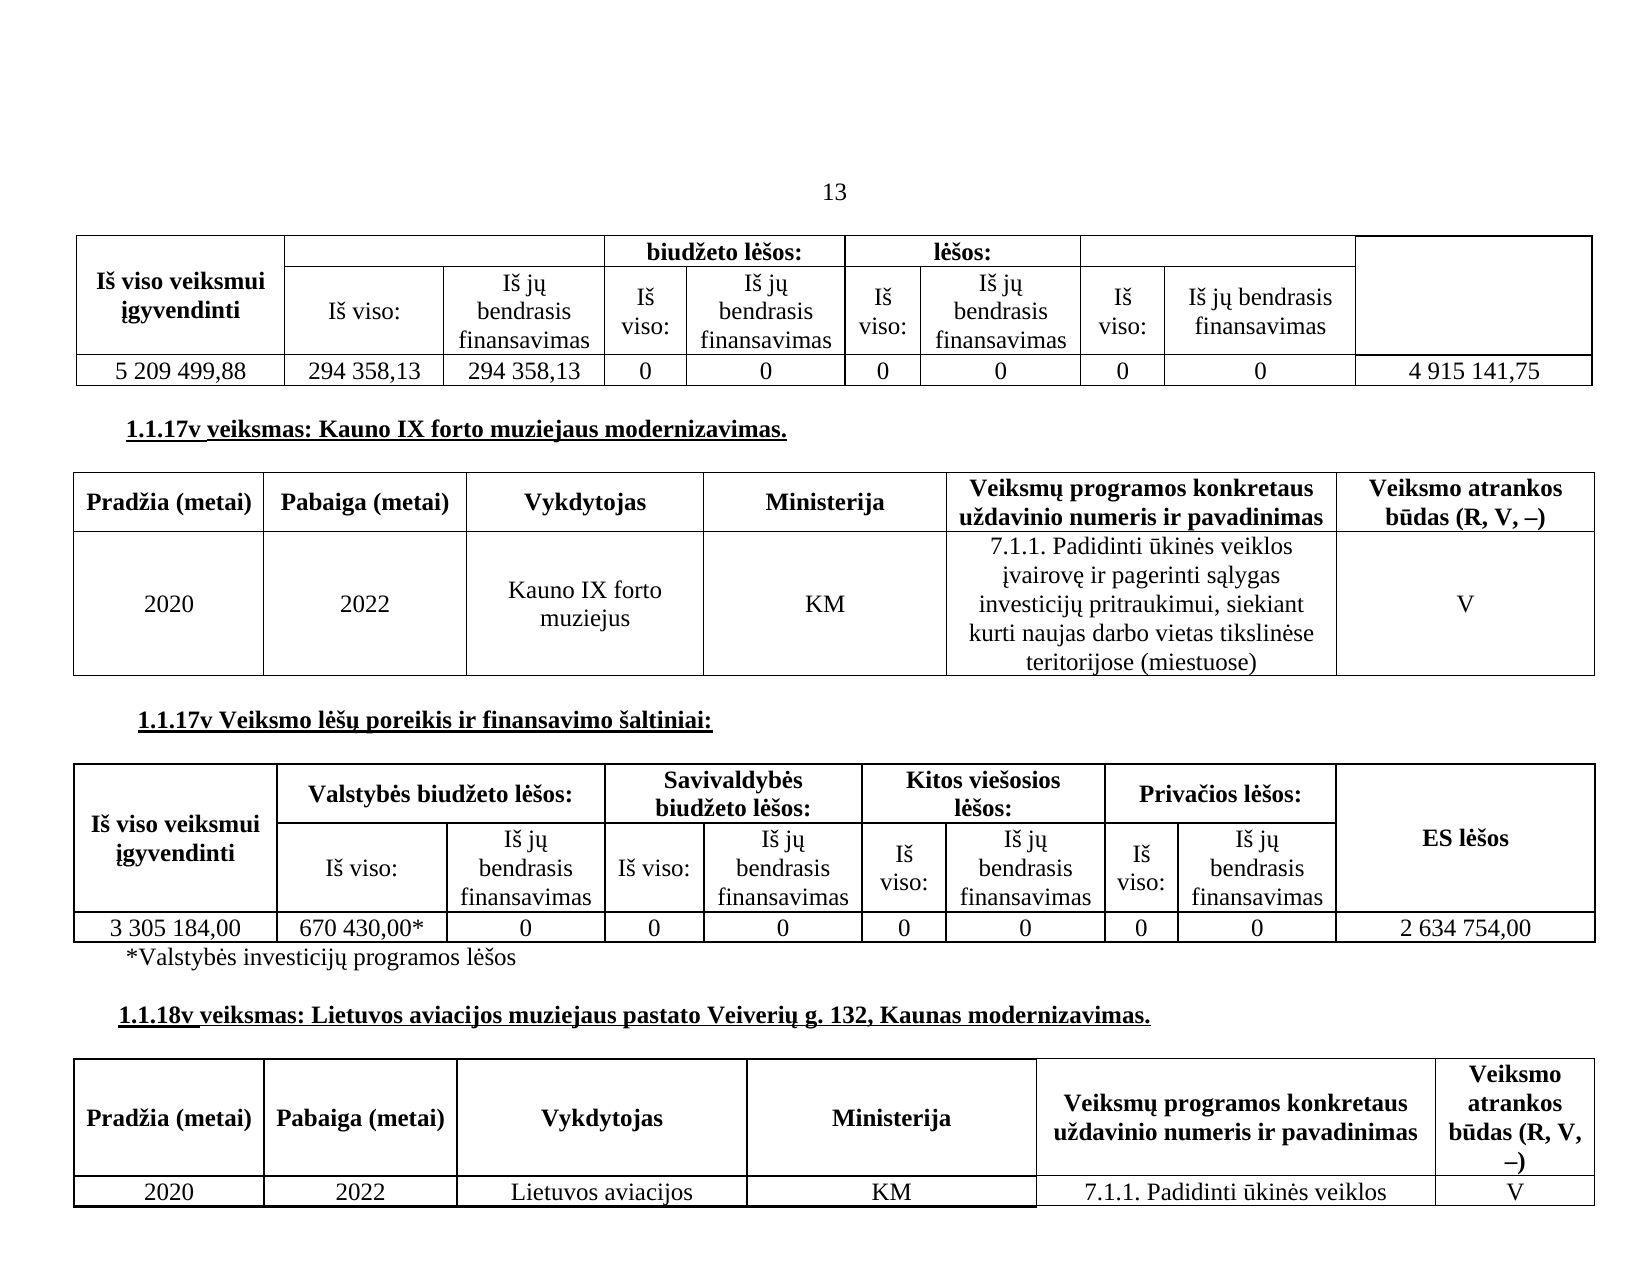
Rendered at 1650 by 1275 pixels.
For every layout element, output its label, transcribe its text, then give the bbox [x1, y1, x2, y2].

table_cell 0 [921, 355, 1080, 385]
table_cell 294 358,13 [285, 355, 443, 385]
table_cell 5 209 499,88 [77, 355, 284, 385]
table_cell Iš viso: [1081, 267, 1164, 354]
table_header Veiksmo atrankos būdas (R, V, –) [1436, 1059, 1594, 1174]
table_cell V [1436, 1176, 1594, 1205]
table_cell Valstybės biudžeto lėšos: [278, 765, 604, 822]
table_header Pradžia (metai) [74, 473, 263, 531]
text 1.1.18v veiksmas: Lietuvos aviacijos muziejaus pastato Veiverių g. 132, Kaunas modernizavimas. [74, 1000, 1595, 1029]
table_cell Iš viso: [606, 824, 703, 911]
text 1.1.17v veiksmas: Kauno IX forto muziejaus modernizavimas. [74, 414, 1595, 443]
table_header Pabaiga (metai) [265, 1060, 456, 1174]
table_cell Kauno IX forto muziejus [467, 532, 703, 675]
table_cell 0 [846, 355, 920, 385]
table_cell Savivaldybės biudžeto lėšos: [606, 765, 861, 822]
table_cell 294 358,13 [444, 355, 604, 385]
table_header Ministerija [704, 473, 946, 531]
table_cell Iš viso: [605, 267, 686, 354]
table_cell biudžeto lėšos: [605, 236, 844, 266]
table_cell 0 [687, 355, 844, 385]
table_cell [1356, 237, 1591, 354]
table_cell 0 [863, 913, 945, 941]
table_cell 0 [1106, 913, 1177, 941]
table_cell 7.1.1. Padidinti ūkinės veiklos įvairovę ir pagerinti sąlygas investicijų pritraukimui, siekiant kurti naujas darbo vietas tikslinėse teritorijose (miestuose) [947, 532, 1336, 675]
table_cell Iš jų bendrasis finansavimas [444, 267, 604, 354]
table_cell Iš jų bendrasis finansavimas [921, 267, 1080, 354]
table_header Veiksmų programos konkretaus uždavinio numeris ir pavadinimas [947, 473, 1336, 531]
table_cell Iš viso veiksmui įgyvendinti [77, 236, 284, 354]
table_cell 2 634 754,00 [1337, 913, 1594, 941]
table_cell 1.1.17v Veiksmo lėšų poreikis ir finansavimo šaltiniai: [74, 676, 1595, 763]
table_cell Kitos viešosios lėšos: [863, 765, 1104, 822]
table_cell 2022 [264, 532, 466, 675]
table_cell 0 [1179, 913, 1335, 941]
table_cell 4 915 141,75 [1356, 356, 1591, 385]
table_cell Iš viso veiksmui įgyvendinti [75, 765, 276, 911]
table_cell Iš viso: [863, 824, 945, 911]
table_header Ministerija [748, 1060, 1036, 1174]
table_cell KM [704, 532, 946, 675]
table_cell Iš viso: [285, 267, 443, 354]
table_cell 0 [1165, 355, 1355, 385]
table_cell 0 [705, 913, 861, 941]
table_cell Iš jų bendrasis finansavimas [448, 824, 604, 911]
table_header Pradžia (metai) [75, 1060, 263, 1174]
table_cell KM [748, 1177, 1036, 1205]
table_header Vykdytojas [467, 473, 703, 531]
table_header Pabaiga (metai) [264, 473, 466, 531]
table_cell [1081, 236, 1355, 266]
table_cell V [1337, 532, 1594, 675]
table_header Vykdytojas [458, 1060, 746, 1174]
table_cell 2020 [75, 1177, 263, 1205]
table_cell 0 [448, 913, 604, 941]
table_header Veiksmo atrankos būdas (R, V, –) [1337, 473, 1594, 531]
table_cell Iš jų bendrasis finansavimas [1179, 824, 1335, 911]
table_cell Iš jų bendrasis finansavimas [947, 824, 1104, 911]
table_cell 2020 [74, 532, 263, 675]
table_cell Privačios lėšos: [1106, 765, 1335, 822]
table_cell 670 430,00* [278, 913, 446, 941]
table_cell [285, 236, 604, 266]
table_cell 3 305 184,00 [75, 913, 276, 941]
table_cell Iš viso: [846, 267, 920, 354]
table_cell Lietuvos aviacijos [458, 1177, 746, 1205]
table_cell Iš viso: [278, 824, 446, 911]
table_cell lėšos: [846, 236, 1080, 266]
table_cell Iš jų bendrasis finansavimas [687, 267, 844, 354]
table_cell 0 [947, 913, 1104, 941]
table_cell Iš viso: [1106, 824, 1177, 911]
table_cell 0 [605, 355, 686, 385]
table_cell 2022 [265, 1177, 456, 1205]
table_cell Iš jų bendrasis finansavimas [705, 824, 861, 911]
table_cell 0 [1081, 355, 1164, 385]
table_cell Iš jų bendrasis finansavimas [1165, 267, 1355, 354]
text *Valstybės investicijų programos lėšos [74, 943, 1595, 971]
table_cell ES lėšos [1337, 765, 1594, 911]
table_cell 7.1.1. Padidinti ūkinės veiklos [1037, 1176, 1435, 1205]
table_header Veiksmų programos konkretaus uždavinio numeris ir pavadinimas [1037, 1059, 1435, 1174]
table_cell 0 [606, 913, 703, 941]
